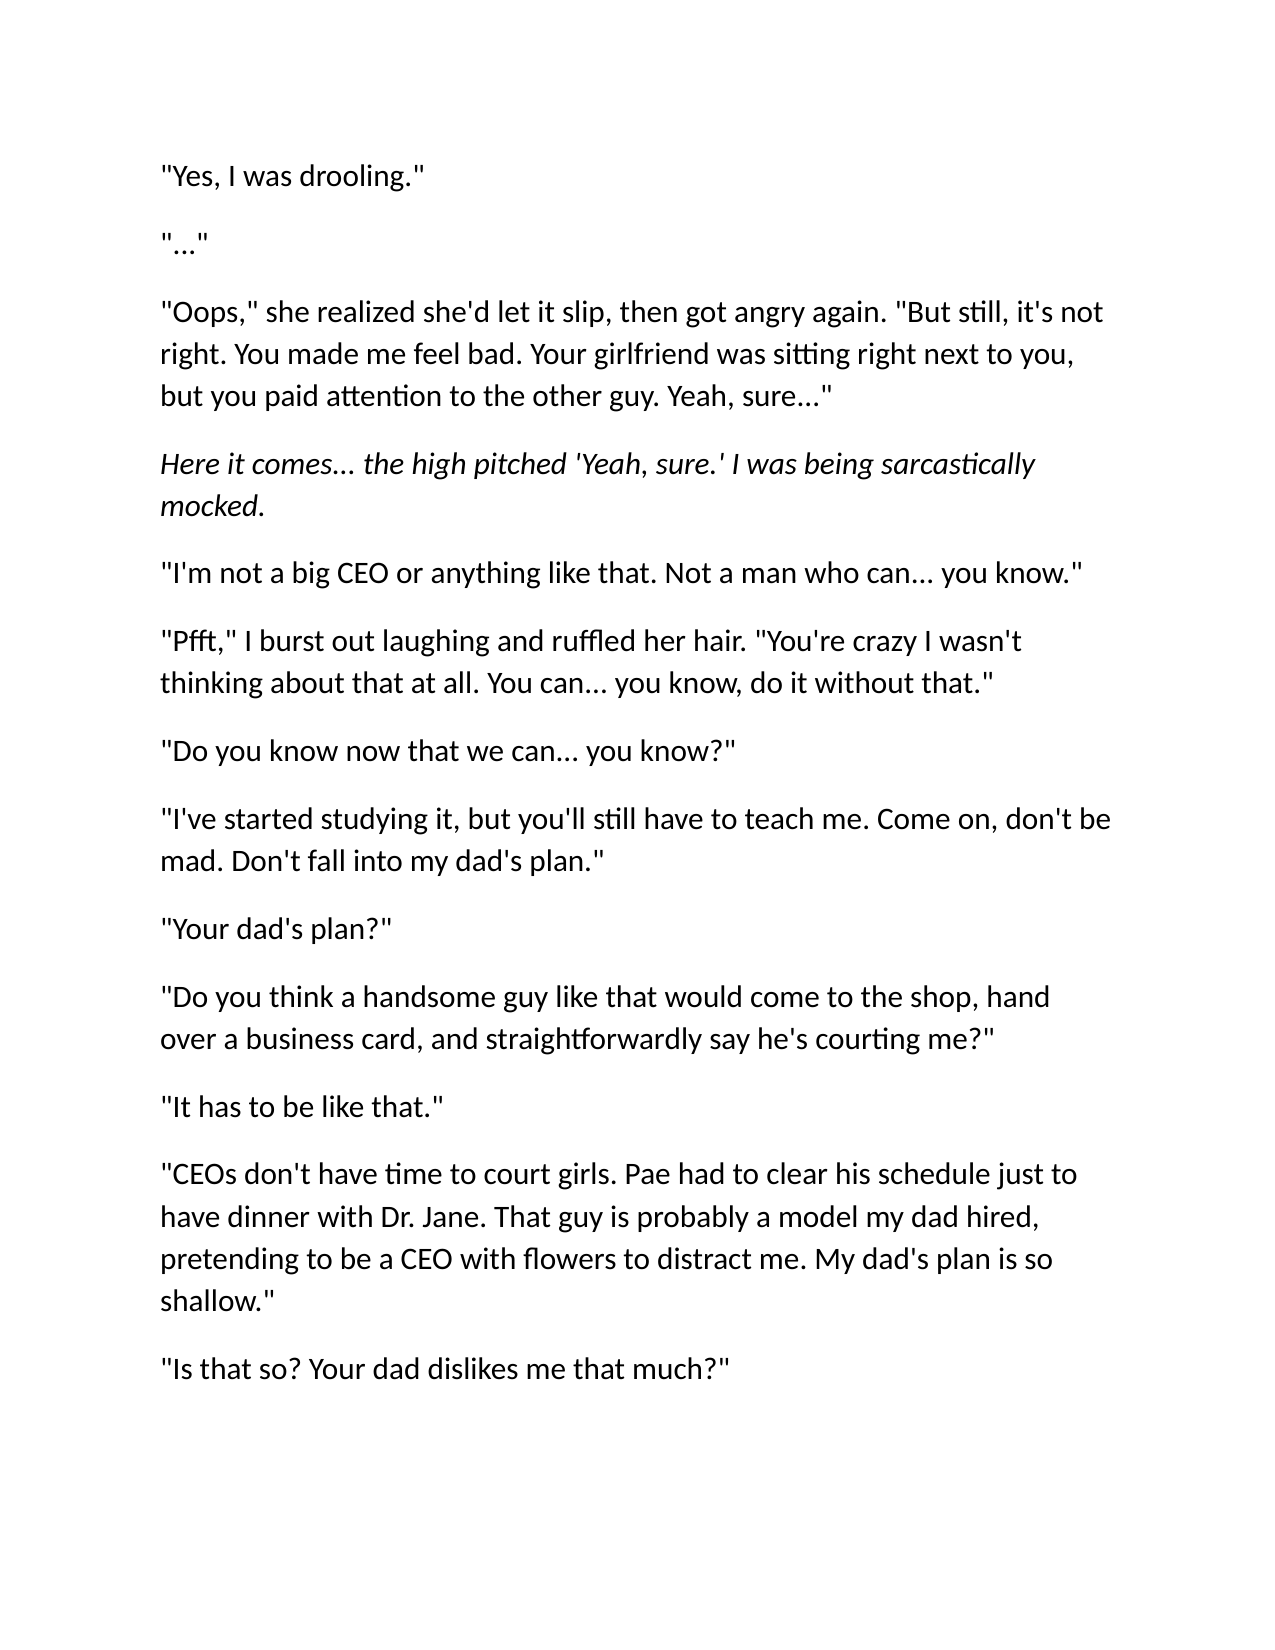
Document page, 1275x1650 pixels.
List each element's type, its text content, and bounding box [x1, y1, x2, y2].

text "Pfft," I burst out laughing and ruffled her hair. "You're crazy I wasn't thinking about that at all. You can... you know, do it without that." [160, 621, 1113, 702]
text "Oops," she realized she'd let it slip, then got angry again. "But still, it's not right. You made me feel bad. Your girlfriend was sitting right next to you, but you paid attention to the other guy. Yeah, sure..." [160, 292, 1113, 414]
text "Yes, I was drooling." [160, 156, 1113, 194]
text "CEOs don't have time to court girls. Pae had to clear his schedule just to have dinner with Dr. Jane. That guy is probably a model my dad hired, pretending to be a CEO with flowers to distract me. My dad's plan is so shallow." [160, 1154, 1113, 1319]
text Here it comes... the high pitched 'Yeah, sure.' I was being sarcastically mocked. [160, 444, 1113, 524]
text "Is that so? Your dad dislikes me that much?" [160, 1349, 1113, 1387]
text "I've started studying it, but you'll still have to teach me. Come on, don't be mad. Don't fall into my dad's plan." [160, 799, 1113, 879]
text "Your dad's plan?" [160, 909, 1113, 947]
text "Do you think a handsome guy like that would come to the shop, hand over a business card, and straightforwardly say he's courting me?" [160, 977, 1113, 1057]
text "It has to be like that." [160, 1087, 1113, 1125]
text "I'm not a big CEO or anything like that. Not a man who can... you know." [160, 554, 1113, 592]
text "Do you know now that we can... you know?" [160, 731, 1113, 769]
text "..." [160, 224, 1113, 262]
